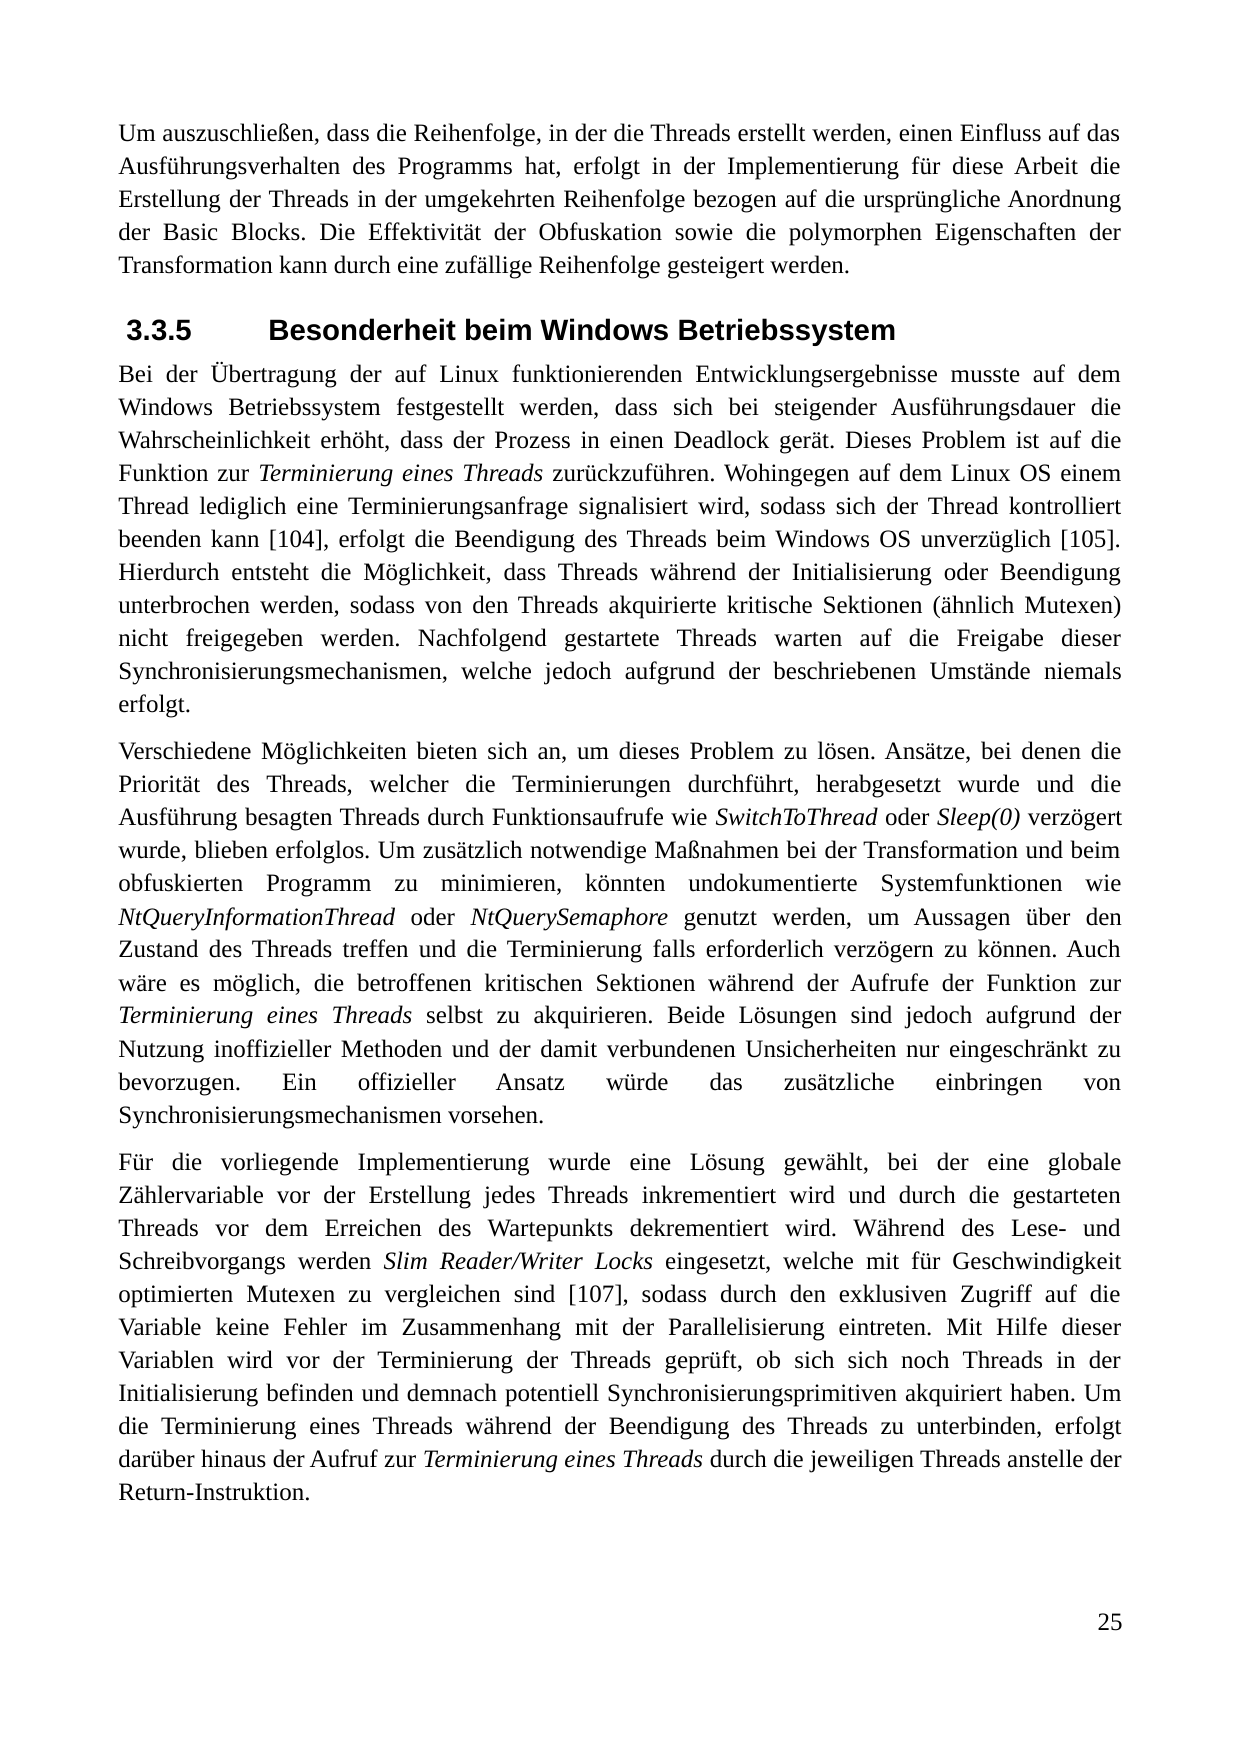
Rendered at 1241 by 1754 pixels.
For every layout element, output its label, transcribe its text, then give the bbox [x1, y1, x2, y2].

text Um auszuschließen, dass die Reihenfolge, in der die Threads erstellt werden, einen Einfluss auf das Ausführungsverhalten des Programms hat, erfolgt in der Implementierung für diese Arbeit die Erstellung der Threads in der umgekehrten Reihenfolge bezogen auf die ursprüngliche Anordnung der Basic Blocks. Die Effektivität der Obfuskation sowie die polymorphen Eigenschaften der Transformation kann durch eine zufällige Reihenfolge gesteigert werden. [118, 118, 1122, 279]
text Für die vorliegende Implementierung wurde eine Lösung gewählt, bei der eine globale Zählervariable vor der Erstellung jedes Threads inkrementiert wird und durch die gestarteten Threads vor dem Erreichen des Wartepunkts dekrementiert wird. Während des Lese- und Schreibvorgangs werden Slim Reader/Writer Locks eingesetzt, welche mit für Geschwindigkeit optimierten Mutexen zu vergleichen sind [107], sodass durch den exklusiven Zugriff auf die Variable keine Fehler im Zusammenhang mit der Parallelisierung eintreten. Mit Hilfe dieser Variablen wird vor der Terminierung der Threads geprüft, ob sich sich noch Threads in der Initialisierung befinden und demnach potentiell Synchronisierungsprimitiven akquiriert haben. Um die Terminierung eines Threads während der Beendigung des Threads zu unterbinden, erfolgt darüber hinaus der Aufruf zur Terminierung eines Threads durch die jeweiligen Threads anstelle der Return-Instruktion. [118, 1147, 1122, 1506]
text Verschiedene Möglichkeiten bieten sich an, um dieses Problem zu lösen. Ansätze, bei denen die Priorität des Threads, welcher die Terminierungen durchführt, herabgesetzt wurde und die Ausführung besagten Threads durch Funktionsaufrufe wie SwitchToThread oder Sleep(0) verzögert wurde, blieben erfolglos. Um zusätzlich notwendige Maßnahmen bei der Transformation und beim obfuskierten Programm zu minimieren, könnten undokumentierte Systemfunktionen wie NtQueryInformationThread oder NtQuerySemaphore genutzt werden, um Aussagen über den Zustand des Threads treffen und die Terminierung falls erforderlich verzögern zu können. Auch wäre es möglich, die betroffenen kritischen Sektionen während der Aufrufe der Funktion zur Terminierung eines Threads selbst zu akquirieren. Beide Lösungen sind jedoch aufgrund der Nutzung inoffizieller Methoden und der damit verbundenen Unsicherheiten nur eingeschränkt zu bevorzugen. Ein offizieller Ansatz würde das zusätzliche einbringen von Synchronisierungsmechanismen vorsehen. [118, 736, 1122, 1128]
subtitle Besonderheit beim Windows Betriebssystem [118, 312, 1122, 346]
text Bei der Übertragung der auf Linux funktionierenden Entwicklungsergebnisse musste auf dem Windows Betriebssystem festgestellt werden, dass sich bei steigender Ausführungsdauer die Wahrscheinlichkeit erhöht, dass der Prozess in einen Deadlock gerät. Dieses Problem ist auf die Funktion zur Terminierung eines Threads zurückzuführen. Wohingegen auf dem Linux OS einem Thread lediglich eine Terminierungsanfrage signalisiert wird, sodass sich der Thread kontrolliert beenden kann [104], erfolgt die Beendigung des Threads beim Windows OS unverzüglich [105]. Hierdurch entsteht die Möglichkeit, dass Threads während der Initialisierung oder Beendigung unterbrochen werden, sodass von den Threads akquirierte kritische Sektionen (ähnlich Mutexen) nicht freigegeben werden. Nachfolgend gestartete Threads warten auf die Freigabe dieser Synchronisierungsmechanismen, welche jedoch aufgrund der beschriebenen Umstände niemals erfolgt. [118, 359, 1122, 718]
